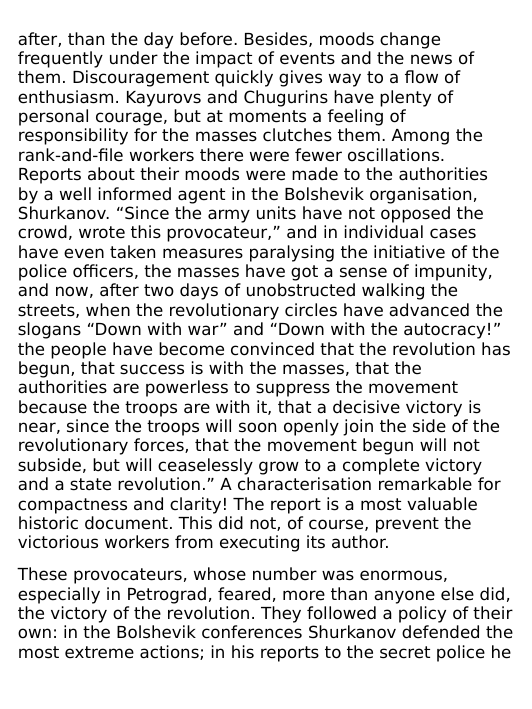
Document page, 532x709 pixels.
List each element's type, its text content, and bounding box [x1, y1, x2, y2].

text after, than the day before. Besides, moods change frequently under the impact of events and the news of them. Discouragement quickly gives way to a flow of enthusiasm. Kayurovs and Chugurins have plenty of personal courage, but at moments a feeling of responsibility for the masses clutches them. Among the rank-and-file workers there were fewer oscillations. Reports about their moods were made to the authorities by a well informed agent in the Bolshevik organisation, Shurkanov. “Since the army units have not opposed the crowd, wrote this provocateur,” and in individual cases have even taken measures paralysing the initiative of the police officers, the masses have got a sense of impunity, and now, after two days of unobstructed walking the streets, when the revolutionary circles have advanced the slogans “Down with war” and “Down with the autocracy!” the people have become convinced that the revolution has begun, that success is with the masses, that the authorities are powerless to suppress the movement because the troops are with it, that a decisive victory is near, since the troops will soon openly join the side of the revolutionary forces, that the movement begun will not subside, but will ceaselessly grow to a complete victory and a state revolution.” A characterisation remarkable for compactness and clarity! The report is a most valuable historic document. This did not, of course, prevent the victorious workers from executing its author. [18, 29, 514, 553]
text These provocateurs, whose number was enormous, especially in Petrograd, feared, more than anyone else did, the victory of the revolution. They followed a policy of their own: in the Bolshevik conferences Shurkanov defended the most extreme actions; in his reports to the secret police he [18, 565, 514, 662]
